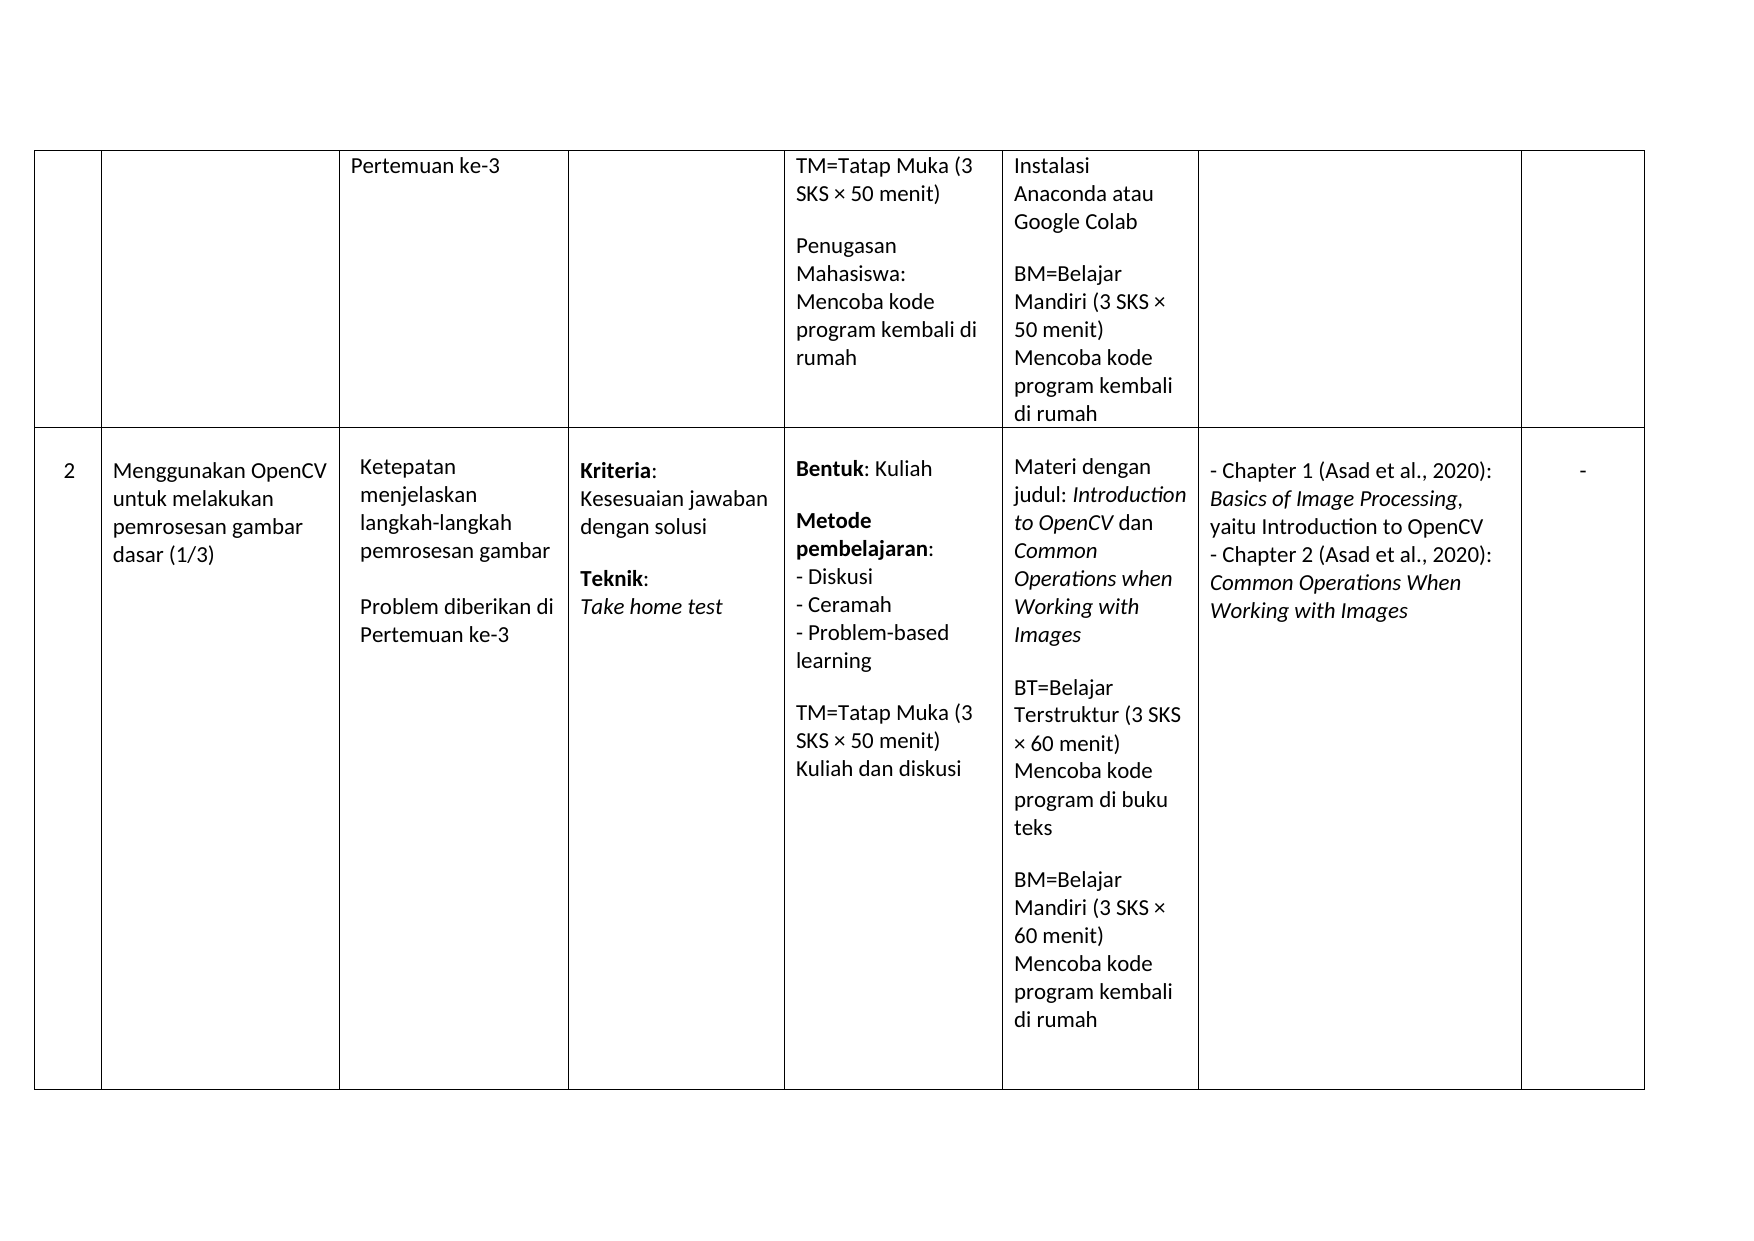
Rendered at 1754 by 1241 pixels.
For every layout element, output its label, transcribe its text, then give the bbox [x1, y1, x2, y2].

table_cell - Chapter 1 (Asad et al., 2020): Basics of Image Processing, yaitu Introduction to OpenCV - Chapter 2 (Asad et al., 2020): Common Operations When Working with Images [1199, 428, 1521, 1089]
table_cell Bentuk: Kuliah Metode pembelajaran: - Diskusi - Ceramah - Problem-based learning TM=Tatap Muka (3 SKS × 50 menit) Kuliah dan diskusi [785, 428, 1002, 1089]
table_cell Instalasi Anaconda atau Google Colab BM=Belajar Mandiri (3 SKS × 50 menit) Mencoba kode program kembali di rumah [1003, 151, 1198, 427]
table_cell Pertemuan ke-3 [340, 151, 568, 427]
table_cell - [1522, 151, 1644, 427]
table_cell [35, 151, 101, 427]
table_cell TM=Tatap Muka (3 SKS × 50 menit) Penugasan Mahasiswa: Mencoba kode program kembali di rumah [785, 151, 1002, 427]
table_cell Kriteria: Kesesuaian jawaban dengan solusi Teknik: Take home test [569, 428, 784, 1089]
table_cell Menggunakan OpenCV untuk melakukan pemrosesan gambar dasar (1/3) [102, 428, 339, 1089]
table_cell [102, 151, 339, 427]
table_cell 2 [35, 428, 101, 1089]
table_cell - [1522, 428, 1644, 1089]
table_cell Materi dengan judul: Introduction to OpenCV dan Common Operations when Working with Images BT=Belajar Terstruktur (3 SKS × 60 menit) Mencoba kode program di buku teks BM=Belajar Mandiri (3 SKS × 60 menit) Mencoba kode program kembali di rumah [1003, 428, 1198, 1089]
table_cell [569, 151, 784, 427]
table_cell [1199, 151, 1521, 427]
table_cell Ketepatan menjelaskan langkah-langkah pemrosesan gambar Problem diberikan di Pertemuan ke-3 [340, 428, 568, 1089]
